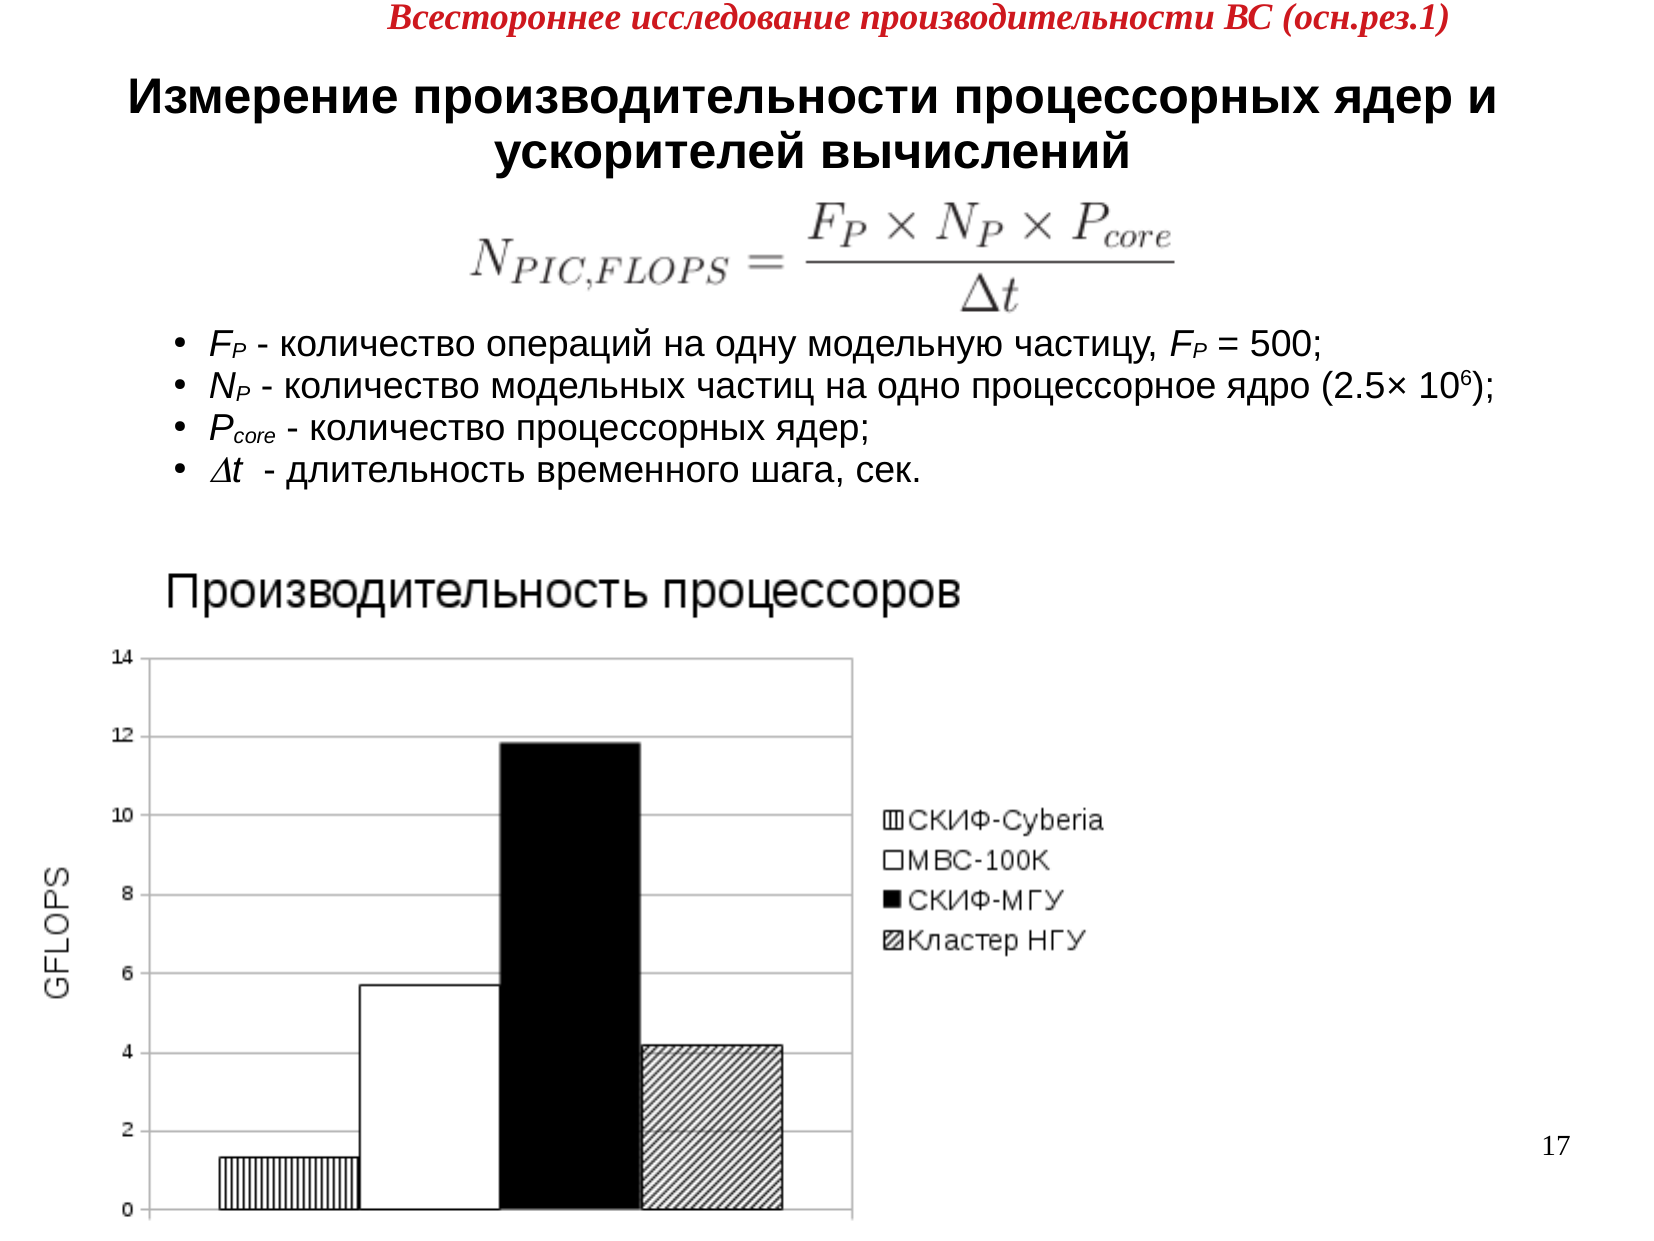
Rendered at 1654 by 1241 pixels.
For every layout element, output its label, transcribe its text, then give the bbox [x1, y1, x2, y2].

title Измерение производительности процессорных ядер и ускорителей вычислений [0, 20, 1636, 228]
picture [438, 228, 1201, 315]
picture [3, 524, 1126, 1235]
text_box FP - количество операций на одну модельную частицу, FP = 500; NP - количество модельных частиц на одно процессорное ядро (2.5× 106); Pcore - количество процессорных ядер; Dt - длительность временного шага, сек. [158, 315, 1532, 544]
text_box Всестороннее исследование производительности ВС (осн.рез.1) [372, 0, 1501, 87]
